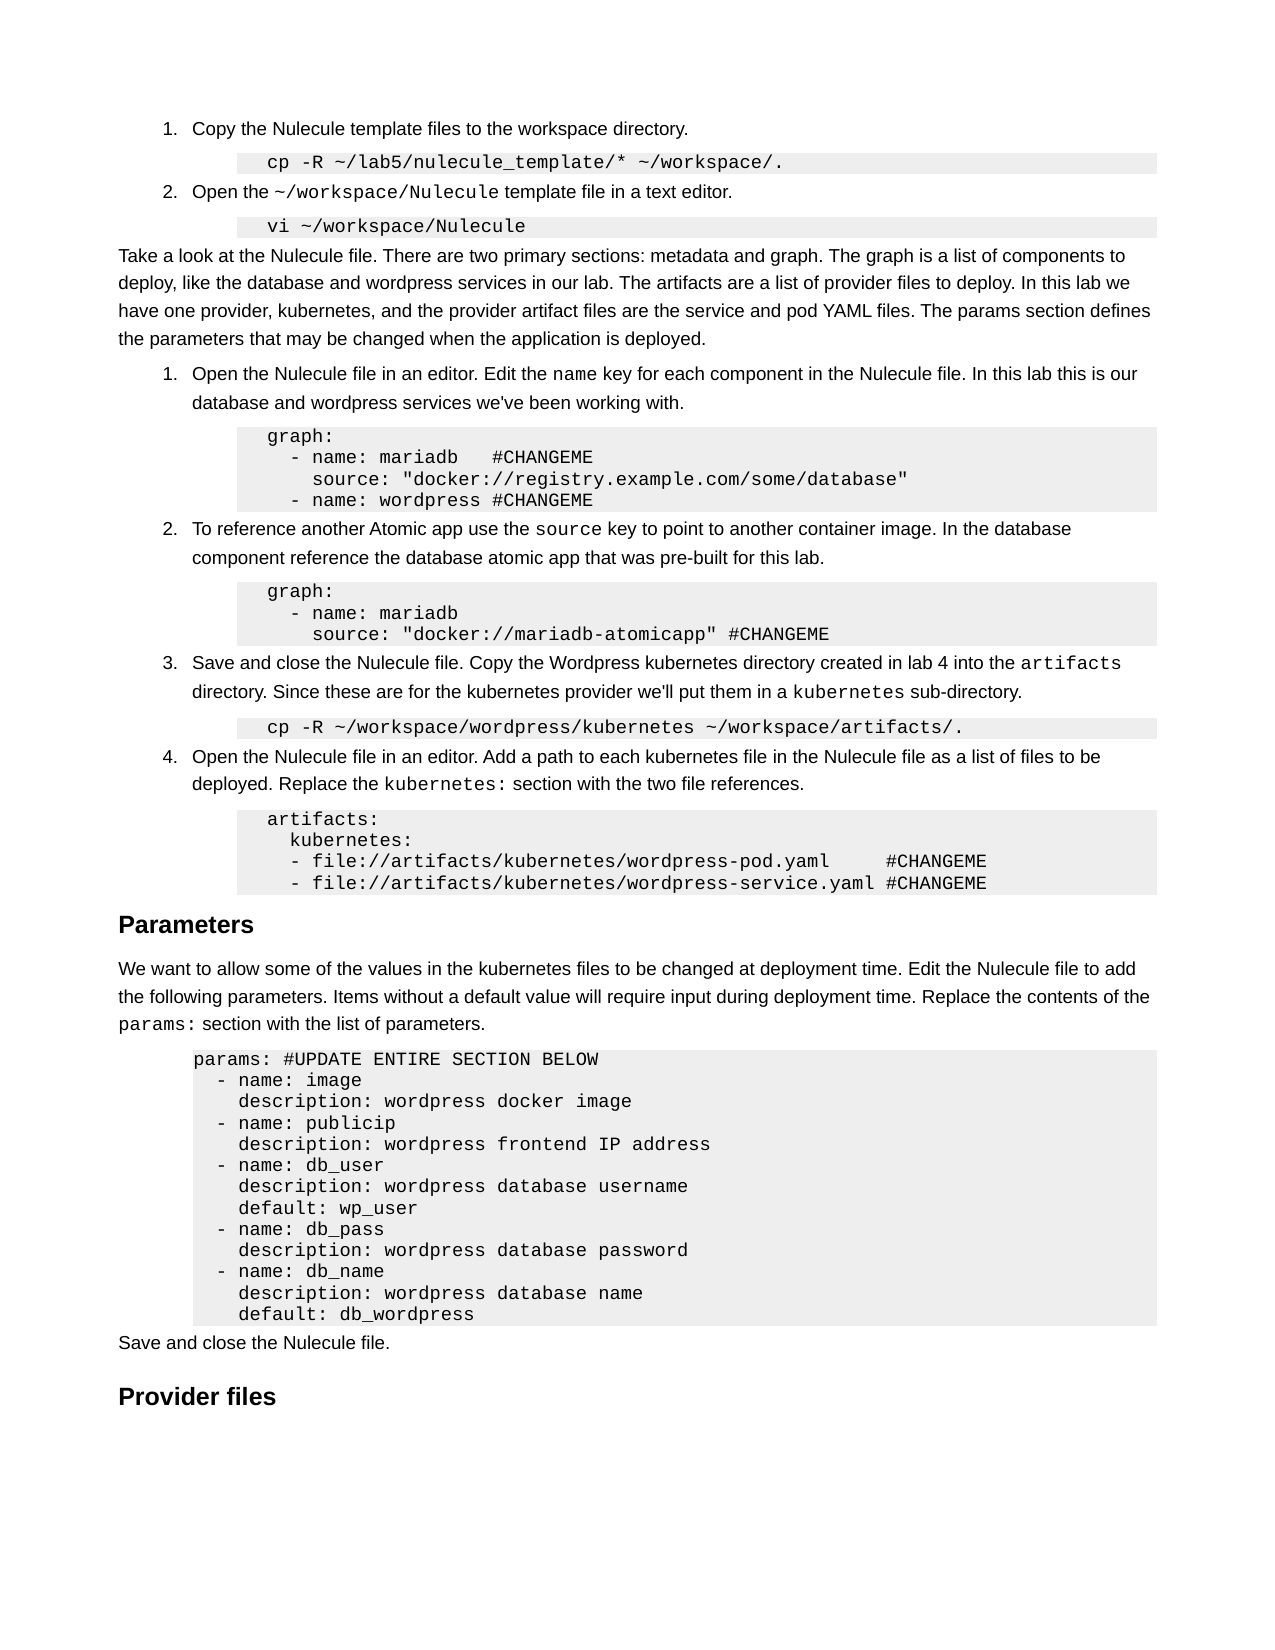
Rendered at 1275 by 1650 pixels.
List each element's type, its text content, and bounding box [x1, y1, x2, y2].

list cp -R ~/workspace/wordpress/kubernetes ~/workspace/artifacts/. [237, 718, 1157, 739]
text We want to allow some of the values in the kubernetes files to be changed at deployment time. Edit the Nulecule file to add the following parameters. Items without a default value will require input during deployment time. Replace the contents of the params: section with the list of parameters. [118, 958, 1157, 1036]
list Open the ~/workspace/Nulecule template file in a text editor. [162, 181, 1157, 204]
list Save and close the Nulecule file. Copy the Wordpress kubernetes directory created in lab 4 into the artifacts directory. Since these are for the kubernetes provider we'll put them in a kubernetes sub-directory. [162, 652, 1157, 704]
list source: "docker://mariadb-atomicapp" #CHANGEME [237, 625, 1157, 646]
list Open the Nulecule file in an editor. Edit the name key for each component in the Nulecule file. In this lab this is our database and wordpress services we've been working with. [162, 362, 1157, 413]
list - file://artifacts/kubernetes/wordpress-service.yaml #CHANGEME [237, 873, 1157, 895]
list - name: mariadb #CHANGEME [237, 448, 1157, 469]
text default: db_wordpress [193, 1305, 1157, 1326]
list vi ~/workspace/Nulecule [237, 217, 1157, 238]
list Open the Nulecule file in an editor. Add a path to each kubernetes file in the Nulecule file as a list of files to be deployed. Replace the kubernetes: section with the two file references. [162, 745, 1157, 796]
text Save and close the Nulecule file. [118, 1332, 1157, 1354]
text Provider files [118, 1382, 1157, 1411]
list graph: [237, 427, 1157, 448]
text Parameters [118, 910, 1157, 938]
text - name: db_pass [193, 1220, 1157, 1241]
text description: wordpress database name [193, 1283, 1157, 1305]
list kubernetes: [237, 831, 1157, 852]
list Copy the Nulecule template files to the workspace directory. [162, 118, 1157, 140]
text params: #UPDATE ENTIRE SECTION BELOW [193, 1050, 1157, 1071]
list source: "docker://registry.example.com/some/database" [237, 469, 1157, 491]
text description: wordpress docker image [193, 1092, 1157, 1113]
list To reference another Atomic app use the source key to point to another container image. In the database component reference the database atomic app that was pre-built for this lab. [162, 518, 1157, 569]
text - name: db_user [193, 1156, 1157, 1177]
text description: wordpress database password [193, 1241, 1157, 1262]
text - name: image [193, 1071, 1157, 1092]
list cp -R ~/lab5/nulecule_template/* ~/workspace/. [237, 153, 1157, 174]
list graph: [237, 582, 1157, 603]
list - file://artifacts/kubernetes/wordpress-pod.yaml #CHANGEME [237, 852, 1157, 873]
list - name: mariadb [237, 603, 1157, 625]
text default: wp_user [193, 1198, 1157, 1220]
text description: wordpress frontend IP address [193, 1135, 1157, 1156]
text - name: db_name [193, 1262, 1157, 1283]
text Take a look at the Nulecule file. There are two primary sections: metadata and graph. The graph is a list of components to deploy, like the database and wordpress services in our lab. The artifacts are a list of provider files to deploy. In this lab we have one provider, kubernetes, and the provider artifact files are the service and pod YAML files. The params section defines the parameters that may be changed when the application is deployed. [118, 244, 1157, 349]
list - name: wordpress #CHANGEME [237, 491, 1157, 512]
text - name: publicip [193, 1113, 1157, 1135]
list artifacts: [237, 810, 1157, 831]
text description: wordpress database username [193, 1177, 1157, 1198]
